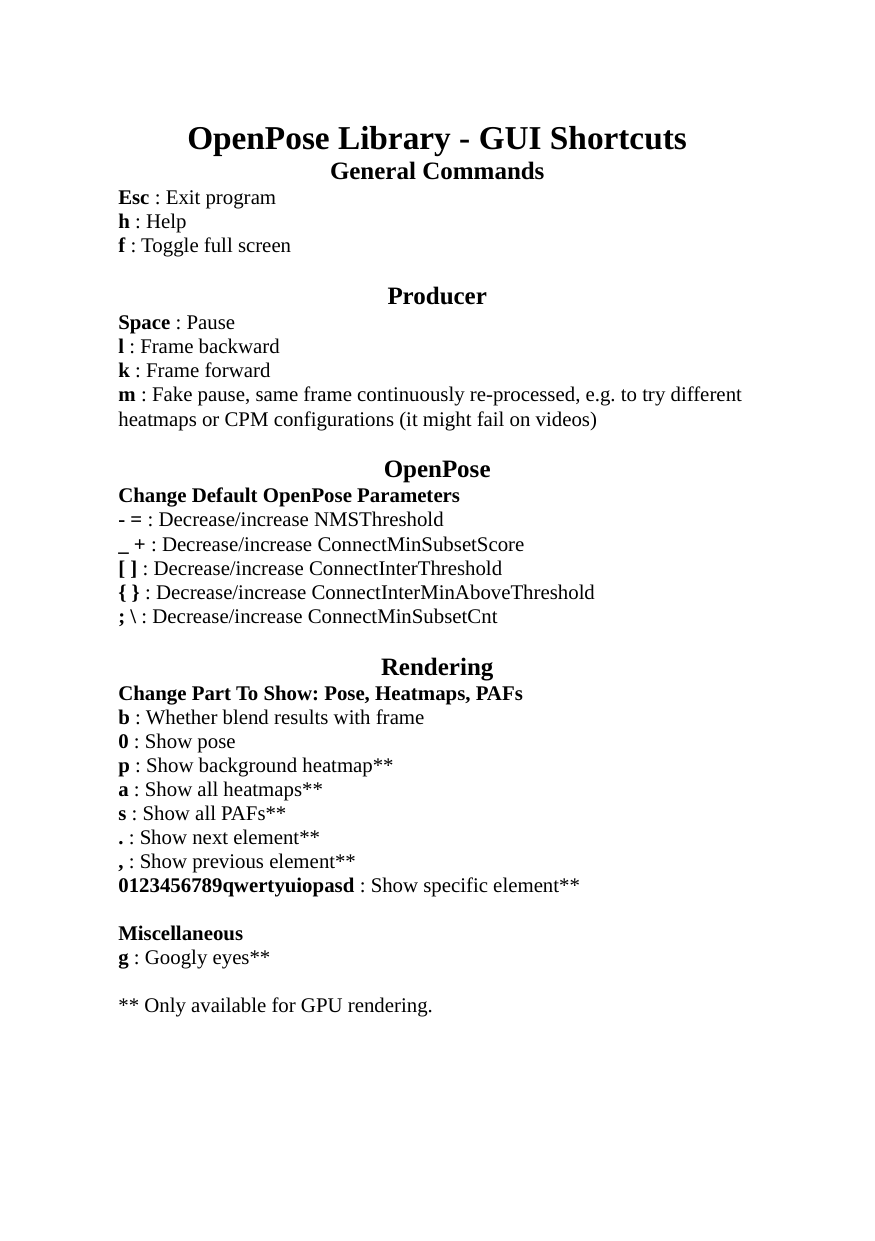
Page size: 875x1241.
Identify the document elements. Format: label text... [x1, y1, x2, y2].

text g : Googly eyes** [118, 945, 756, 969]
text a : Show all heatmaps** [118, 777, 756, 801]
text Producer [118, 281, 756, 310]
text . : Show next element** [118, 825, 756, 849]
text ** Only available for GPU rendering. [118, 993, 756, 1017]
text , : Show previous element** [118, 849, 756, 873]
text f : Toggle full screen [118, 233, 756, 257]
text m : Fake pause, same frame continuously re-processed, e.g. to try different heatmaps or CPM configurations (it might fail on videos) [118, 382, 756, 431]
text Miscellaneous [118, 921, 756, 945]
text h : Help [118, 209, 756, 233]
text s : Show all PAFs** [118, 801, 756, 825]
text k : Frame forward [118, 358, 756, 382]
text General Commands [118, 156, 756, 185]
text l : Frame backward [118, 334, 756, 358]
text [ ] : Decrease/increase ConnectInterThreshold [118, 556, 756, 579]
text p : Show background heatmap** [118, 753, 756, 777]
text 0123456789qwertyuiopasd : Show specific element** [118, 873, 756, 897]
text Esc : Exit program [118, 185, 756, 209]
text { } : Decrease/increase ConnectInterMinAboveThreshold [118, 579, 756, 604]
text - = : Decrease/increase NMSThreshold [118, 507, 756, 531]
text Rendering [118, 652, 756, 681]
text Change Part To Show: Pose, Heatmaps, PAFs [118, 681, 756, 704]
text b : Whether blend results with frame [118, 704, 756, 729]
text Space : Pause [118, 310, 756, 334]
text OpenPose [118, 454, 756, 483]
text _ + : Decrease/increase ConnectMinSubsetScore [118, 531, 756, 556]
text ; \ : Decrease/increase ConnectMinSubsetCnt [118, 604, 756, 628]
text Change Default OpenPose Parameters [118, 483, 756, 507]
text OpenPose Library - GUI Shortcuts [118, 118, 756, 156]
text 0 : Show pose [118, 729, 756, 753]
